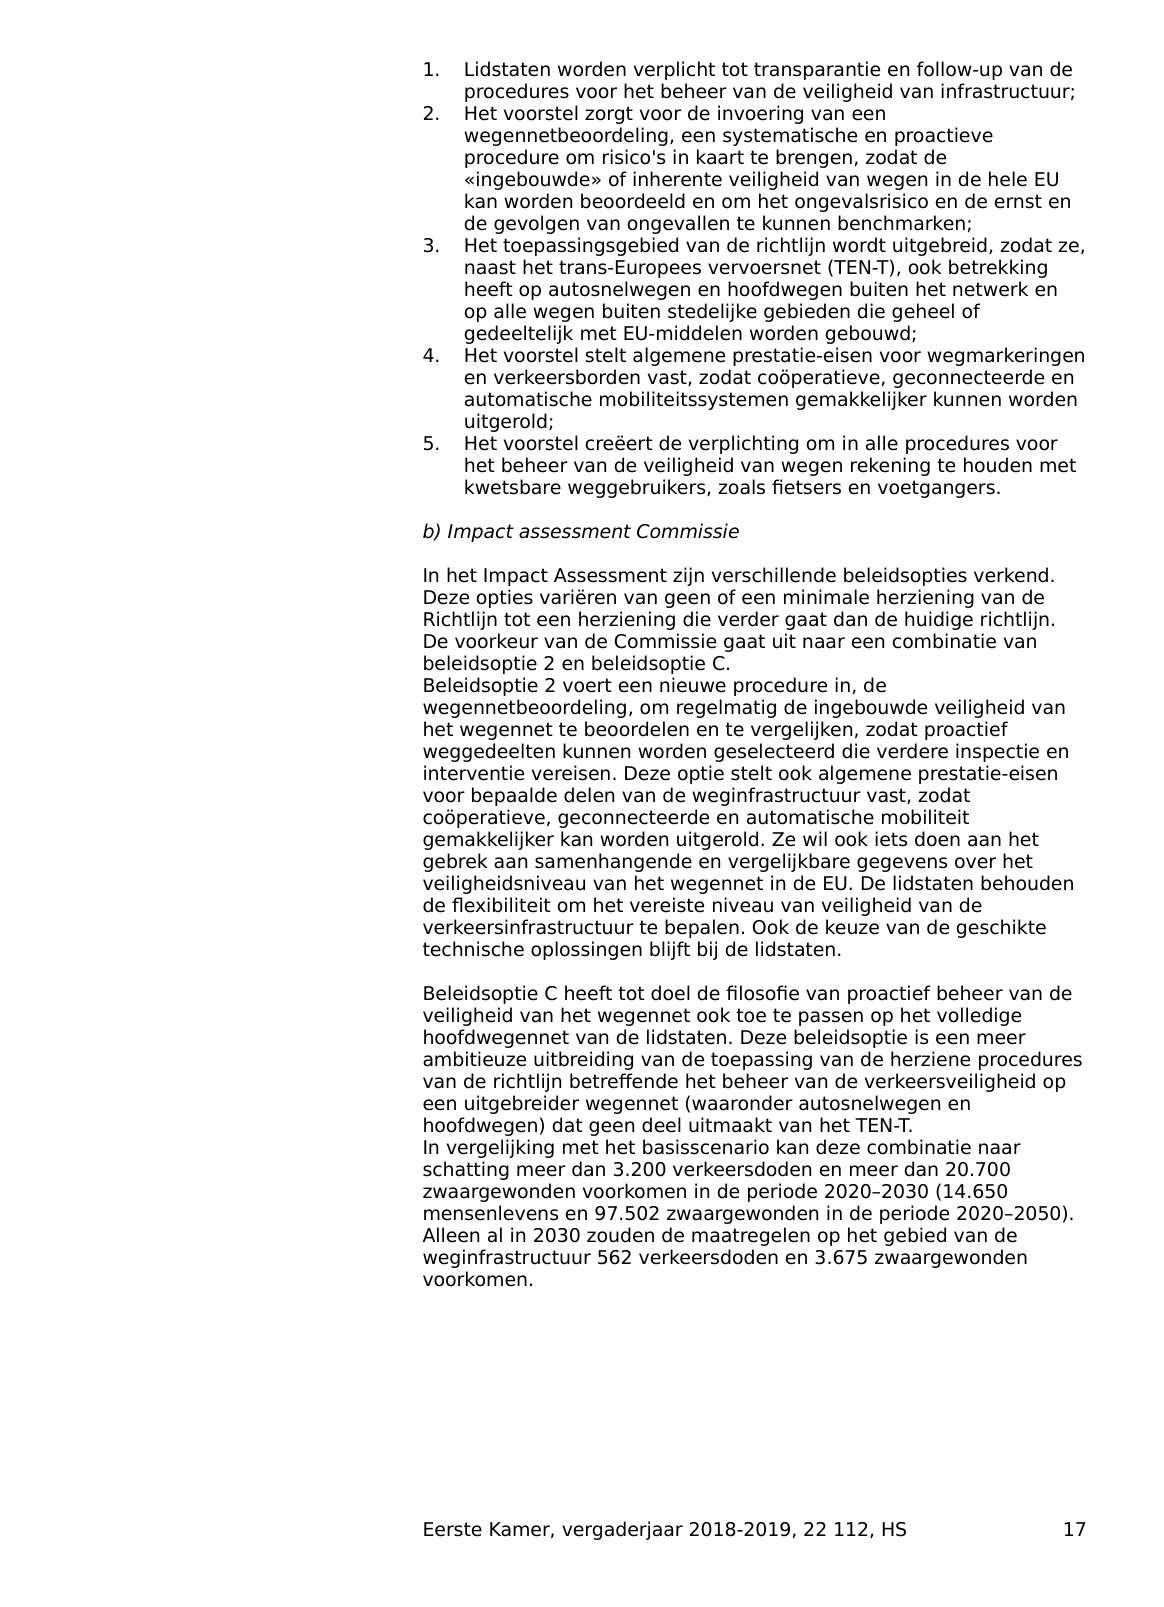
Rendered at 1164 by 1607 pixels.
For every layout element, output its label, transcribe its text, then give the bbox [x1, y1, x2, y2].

text 3. Het toepassingsgebied van de richtlijn wordt uitgebreid, zodat ze, naast het trans-Europees vervoersnet (TEN-T), ook betrekking heeft op autosnelwegen en hoofdwegen buiten het netwerk en op alle wegen buiten stedelijke gebieden die geheel of gedeeltelijk met EU-middelen worden gebouwd; [422, 235, 1087, 345]
text In het Impact Assessment zijn verschillende beleidsopties verkend. Deze opties variëren van geen of een minimale herziening van de Richtlijn tot een herziening die verder gaat dan de huidige richtlijn. De voorkeur van de Commissie gaat uit naar een combinatie van beleidsoptie 2 en beleidsoptie C. [422, 565, 1087, 675]
text In vergelijking met het basisscenario kan deze combinatie naar schatting meer dan 3.200 verkeersdoden en meer dan 20.700 zwaargewonden voorkomen in de periode 2020–2030 (14.650 mensenlevens en 97.502 zwaargewonden in de periode 2020–2050). Alleen al in 2030 zouden de maatregelen op het gebied van de weginfrastructuur 562 verkeersdoden en 3.675 zwaargewonden voorkomen. [422, 1137, 1087, 1291]
text 1. Lidstaten worden verplicht tot transparantie en follow-up van de procedures voor het beheer van de veiligheid van infrastructuur; [422, 59, 1087, 103]
subtitle b) Impact assessment Commissie [422, 521, 1087, 543]
text Beleidsoptie 2 voert een nieuwe procedure in, de wegennetbeoordeling, om regelmatig de ingebouwde veiligheid van het wegennet te beoordelen en te vergelijken, zodat proactief weggedeelten kunnen worden geselecteerd die verdere inspectie en interventie vereisen. Deze optie stelt ook algemene prestatie-eisen voor bepaalde delen van de weginfrastructuur vast, zodat coöperatieve, geconnecteerde en automatische mobiliteit gemakkelijker kan worden uitgerold. Ze wil ook iets doen aan het gebrek aan samenhangende en vergelijkbare gegevens over het veiligheidsniveau van het wegennet in de EU. De lidstaten behouden de flexibiliteit om het vereiste niveau van veiligheid van de verkeersinfrastructuur te bepalen. Ook de keuze van de geschikte technische oplossingen blijft bij de lidstaten. [422, 675, 1087, 961]
text 2. Het voorstel zorgt voor de invoering van een wegennetbeoordeling, een systematische en proactieve procedure om risico's in kaart te brengen, zodat de «ingebouwde» of inherente veiligheid van wegen in de hele EU kan worden beoordeeld en om het ongevalsrisico en de ernst en de gevolgen van ongevallen te kunnen benchmarken; [422, 103, 1087, 235]
text Beleidsoptie C heeft tot doel de filosofie van proactief beheer van de veiligheid van het wegennet ook toe te passen op het volledige hoofdwegennet van de lidstaten. Deze beleidsoptie is een meer ambitieuze uitbreiding van de toepassing van de herziene procedures van de richtlijn betreffende het beheer van de verkeersveiligheid op een uitgebreider wegennet (waaronder autosnelwegen en hoofdwegen) dat geen deel uitmaakt van het TEN-T. [422, 983, 1087, 1137]
text 5. Het voorstel creëert de verplichting om in alle procedures voor het beheer van de veiligheid van wegen rekening te houden met kwetsbare weggebruikers, zoals fietsers en voetgangers. [422, 433, 1087, 499]
text 4. Het voorstel stelt algemene prestatie-eisen voor wegmarkeringen en verkeersborden vast, zodat coöperatieve, geconnecteerde en automatische mobiliteitssystemen gemakkelijker kunnen worden uitgerold; [422, 345, 1087, 433]
